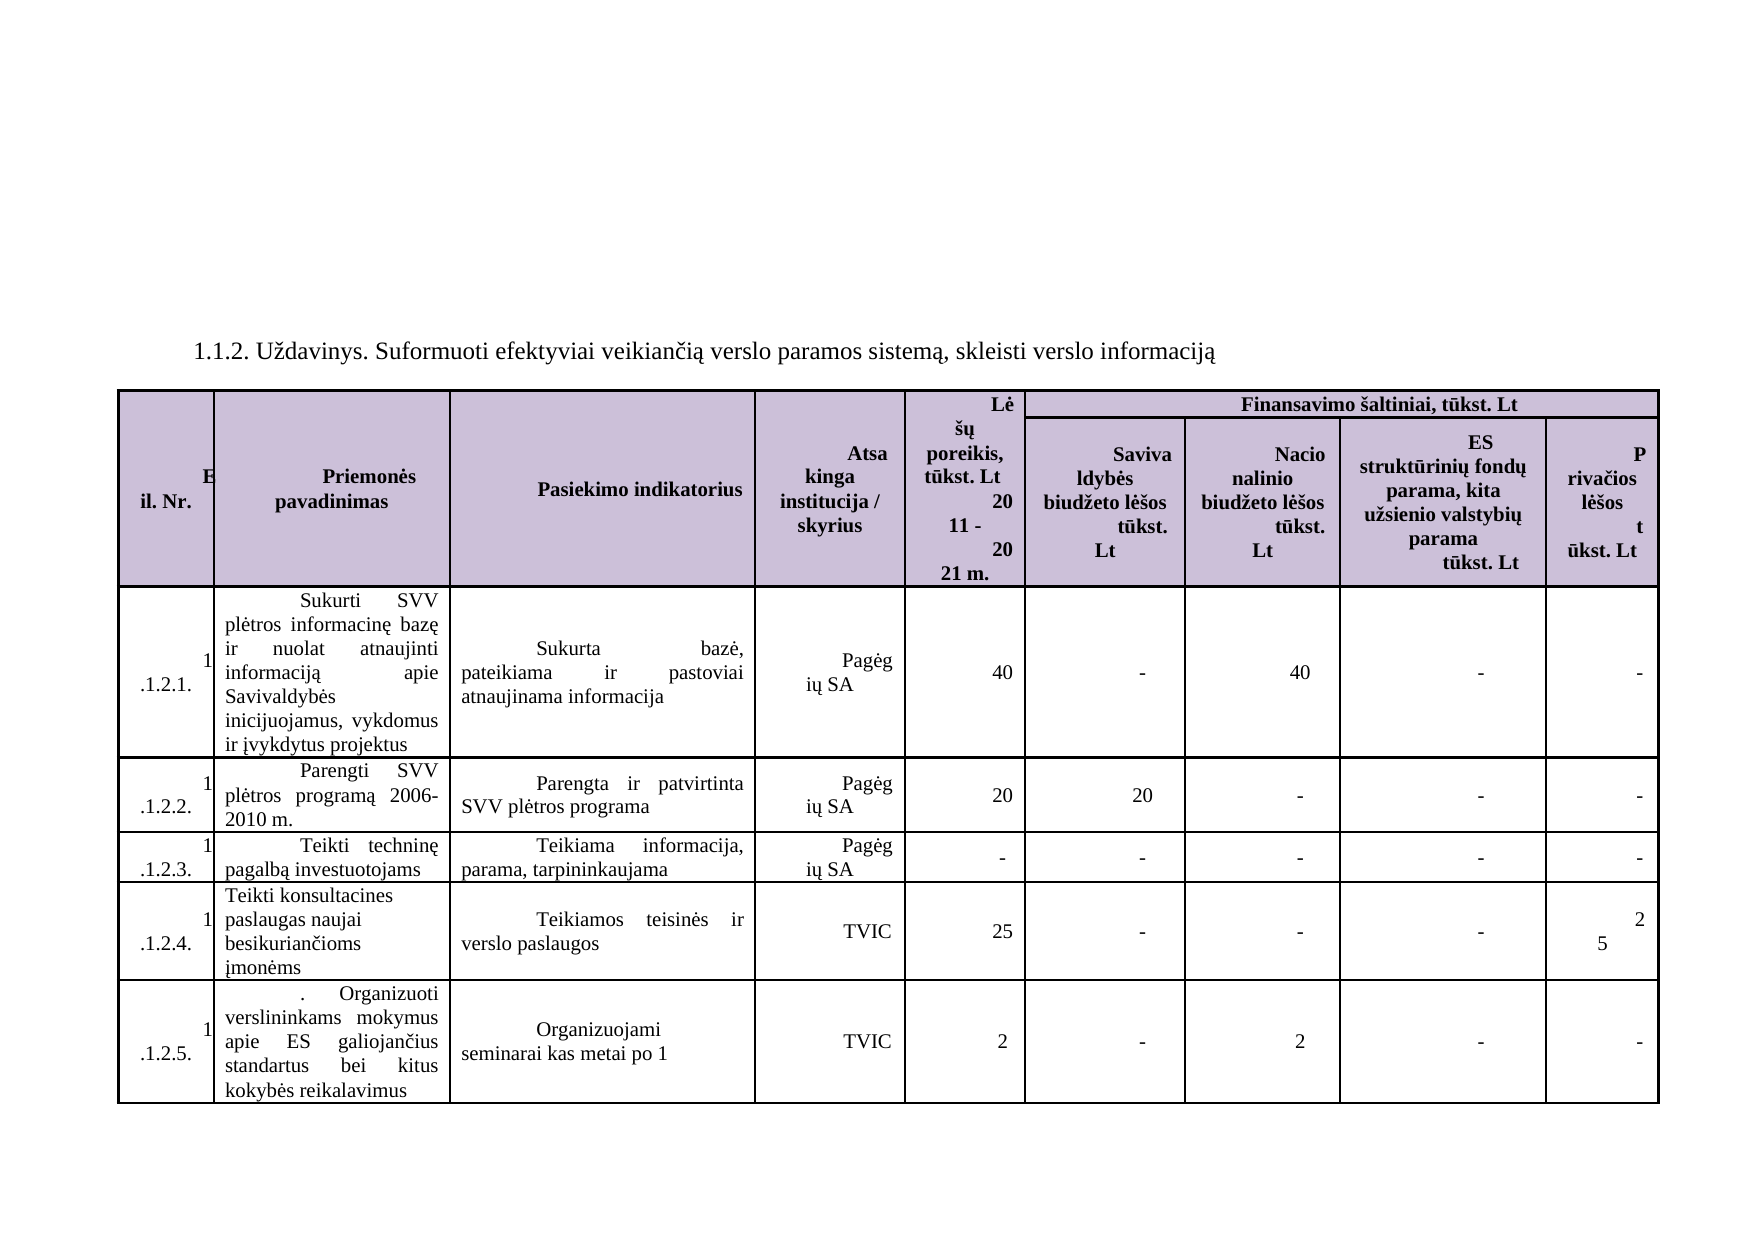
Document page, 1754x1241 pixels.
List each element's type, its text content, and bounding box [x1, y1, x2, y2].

table_cell - [1547, 833, 1657, 881]
table_cell - [1341, 588, 1545, 756]
table_cell Organizuojami seminarai kas metai po 1 [451, 981, 754, 1102]
table_cell 20 [1026, 759, 1184, 831]
table_cell 25 [1547, 883, 1657, 979]
table_cell - [906, 833, 1024, 881]
table_cell - [1186, 759, 1339, 831]
table_cell - [1341, 981, 1545, 1102]
table_cell 25 [906, 883, 1024, 979]
table_cell Teikiama informacija, parama, tarpininkaujama [451, 833, 754, 881]
table_cell 40 [906, 588, 1024, 756]
table_cell . Organizuoti verslininkams mokymus apie ES galiojančius standartus bei kitus kokybės reikalavimus [215, 981, 449, 1102]
table_cell - [1547, 981, 1657, 1102]
table_cell 1.1.2.2. [120, 759, 213, 831]
table_cell 1.1.2.5. [120, 981, 213, 1102]
table_cell Teikiamos teisinės ir verslo paslaugos [451, 883, 754, 979]
table_cell 40 [1186, 588, 1339, 756]
table_cell - [1026, 981, 1184, 1102]
table_cell Parengta ir patvirtinta SVV plėtros programa [451, 759, 754, 831]
table_cell ES struktūrinių fondų parama, kita užsienio valstybių parama tūkst. Lt [1341, 419, 1545, 585]
table_header Eil. Nr. [120, 392, 213, 585]
table_cell Sukurta bazė, pateikiama ir pastoviai atnaujinama informacija [451, 588, 754, 756]
table_cell Nacionalinio biudžeto lėšos tūkst. Lt [1186, 419, 1339, 585]
table_cell - [1026, 833, 1184, 881]
table_cell Sukurti SVV plėtros informacinę bazę ir nuolat atnaujinti informaciją apie Savivaldybės inicijuojamus, vykdomus ir įvykdytus projektus [215, 588, 449, 756]
table_cell - [1341, 883, 1545, 979]
table_cell 20 [906, 759, 1024, 831]
table_cell - [1547, 588, 1657, 756]
table_cell - [1026, 883, 1184, 979]
table_cell TVIC [756, 883, 904, 979]
table_cell Savivaldybės biudžeto lėšos tūkst. Lt [1026, 419, 1184, 585]
table_header Pasiekimo indikatorius [451, 392, 754, 585]
text 1.1.2. Uždavinys. Suformuoti efektyviai veikiančią verslo paramos sistemą, skleisti verslo informaciją [118, 336, 1636, 365]
table_cell Parengti SVV plėtros programą 2006-2010 m. [215, 759, 449, 831]
table_cell 1.1.2.1. [120, 588, 213, 756]
table_cell Pagėgių SA [756, 833, 904, 881]
table_cell - [1547, 759, 1657, 831]
table_cell Pagėgių SA [756, 759, 904, 831]
table_cell - [1026, 588, 1184, 756]
table_header Atsakinga institucija / skyrius [756, 392, 904, 585]
table_header Lėšų poreikis, tūkst. Lt 2011 - 2021 m. [906, 392, 1024, 585]
table_header Priemonės pavadinimas [215, 392, 449, 585]
table_cell TVIC [756, 981, 904, 1102]
table_cell Teikti techninę pagalbą investuotojams [215, 833, 449, 881]
table_cell - [1186, 833, 1339, 881]
table_cell 2 [1186, 981, 1339, 1102]
table_cell - [1341, 833, 1545, 881]
table_cell Privačios lėšos tūkst. Lt [1547, 419, 1657, 585]
table_cell 2 [906, 981, 1024, 1102]
table_cell 1.1.2.3. [120, 833, 213, 881]
table_cell Pagėgių SA [756, 588, 904, 756]
table_cell - [1341, 759, 1545, 831]
table_cell 1.1.2.4. [120, 883, 213, 979]
table_cell Teikti konsultacines paslaugas naujai besikuriančioms įmonėms [215, 883, 449, 979]
table_cell - [1186, 883, 1339, 979]
table_header Finansavimo šaltiniai, tūkst. Lt [1026, 392, 1657, 416]
